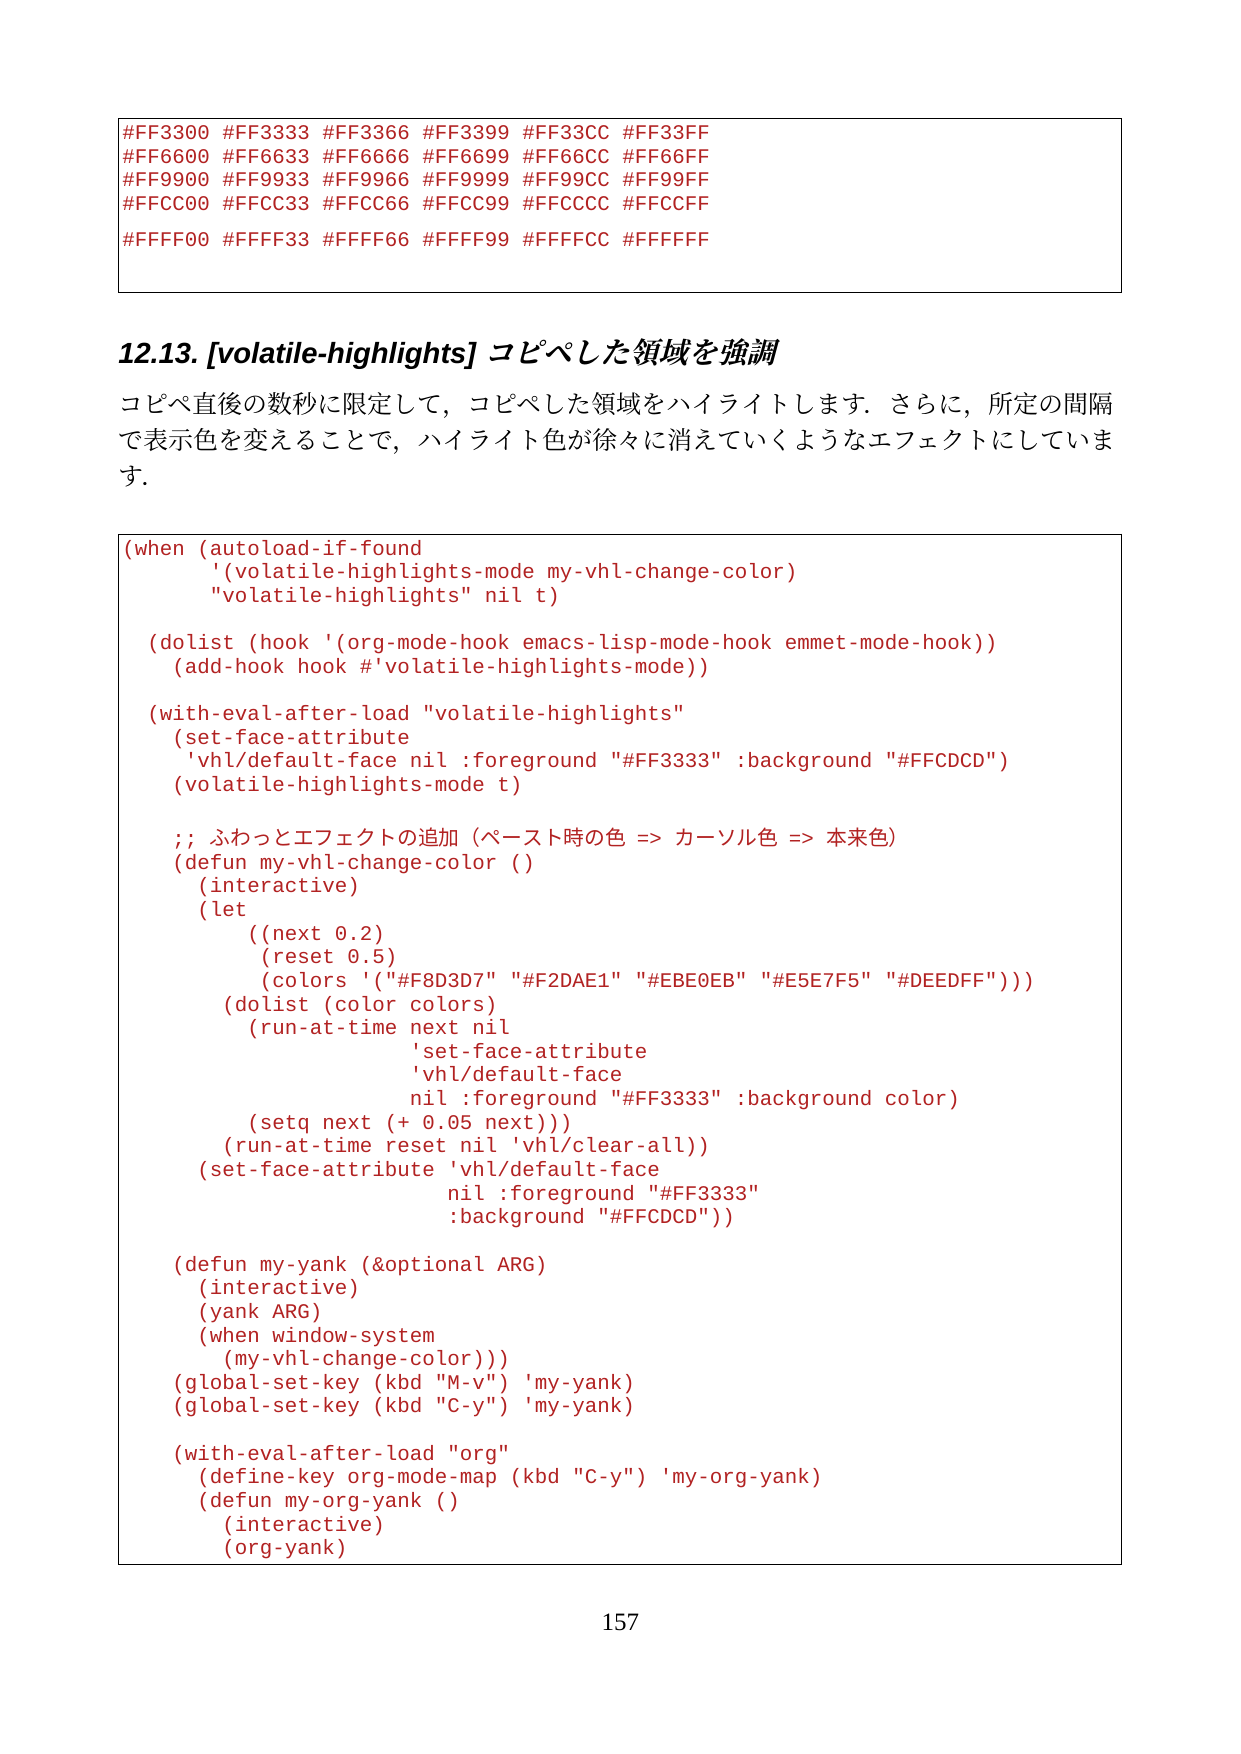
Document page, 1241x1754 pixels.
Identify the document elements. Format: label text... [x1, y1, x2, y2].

text (run-at-time next nil [119, 1013, 1121, 1037]
text (defun my-org-yank () [119, 1486, 1121, 1510]
text (reset 0.5) [119, 942, 1121, 966]
text (define-key org-mode-map (kbd "C-y") 'my-org-yank) [119, 1462, 1121, 1486]
text (set-face-attribute 'vhl/default-face [119, 1155, 1121, 1179]
text :background "#FFCDCD")) [119, 1202, 1121, 1226]
text 'vhl/default-face [119, 1061, 1121, 1084]
text (with-eval-after-load "org" [119, 1439, 1121, 1462]
text (when window-system [119, 1321, 1121, 1344]
text ;; ふわっとエフェクトの追加（ペースト時の色 => カーソル色 => 本来色） [119, 817, 1121, 848]
text 'set-face-attribute [119, 1037, 1121, 1061]
subtitle [volatile-highlights] コピペした領域を強調 [118, 330, 1122, 372]
text (run-at-time reset nil 'vhl/clear-all)) [119, 1131, 1121, 1155]
text (interactive) [119, 871, 1121, 895]
text '(volatile-highlights-mode my-vhl-change-color) [119, 557, 1121, 581]
text #FFCC00 #FFCC33 #FFCC66 #FFCC99 #FFCCCC #FFCCFF [119, 189, 1121, 217]
text (dolist (hook '(org-mode-hook emacs-lisp-mode-hook emmet-mode-hook)) [119, 628, 1121, 652]
text (my-vhl-change-color))) [119, 1344, 1121, 1368]
text (set-face-attribute [119, 723, 1121, 746]
text #FF9900 #FF9933 #FF9966 #FF9999 #FF99CC #FF99FF [119, 165, 1121, 189]
text ((next 0.2) [119, 919, 1121, 942]
text (add-hook hook #'volatile-highlights-mode)) [119, 652, 1121, 675]
text (when (autoload-if-found [119, 535, 1121, 557]
text nil :foreground "#FF3333" :background color) [119, 1084, 1121, 1108]
text #FFFF00 #FFFF33 #FFFF66 #FFFF99 #FFFFCC #FFFFFF [119, 225, 1121, 253]
text (defun my-yank (&optional ARG) [119, 1250, 1121, 1273]
text 'vhl/default-face nil :foreground "#FF3333" :background "#FFCDCD") [119, 746, 1121, 770]
text (defun my-vhl-change-color () [119, 848, 1121, 871]
text (with-eval-after-load "volatile-highlights" [119, 699, 1121, 723]
text (interactive) [119, 1510, 1121, 1533]
text (interactive) [119, 1273, 1121, 1297]
text "volatile-highlights" nil t) [119, 581, 1121, 604]
text #FF3300 #FF3333 #FF3366 #FF3399 #FF33CC #FF33FF [119, 119, 1121, 142]
text (org-yank) [119, 1533, 1121, 1564]
text (colors '("#F8D3D7" "#F2DAE1" "#EBE0EB" "#E5E7F5" "#DEEDFF"))) [119, 966, 1121, 989]
text nil :foreground "#FF3333" [119, 1179, 1121, 1202]
text #FF6600 #FF6633 #FF6666 #FF6699 #FF66CC #FF66FF [119, 142, 1121, 165]
text コピペ直後の数秒に限定して，コピペした領域をハイライトします．さらに，所定の間隔で表示色を変えることで，ハイライト色が徐々に消えていくようなエフェクトにしています． [118, 384, 1122, 521]
text (volatile-highlights-mode t) [119, 770, 1121, 794]
text (global-set-key (kbd "C-y") 'my-yank) [119, 1392, 1121, 1415]
text (global-set-key (kbd "M-v") 'my-yank) [119, 1368, 1121, 1392]
text (let [119, 895, 1121, 919]
text (setq next (+ 0.05 next))) [119, 1108, 1121, 1131]
text (dolist (color colors) [119, 989, 1121, 1013]
text (yank ARG) [119, 1297, 1121, 1321]
